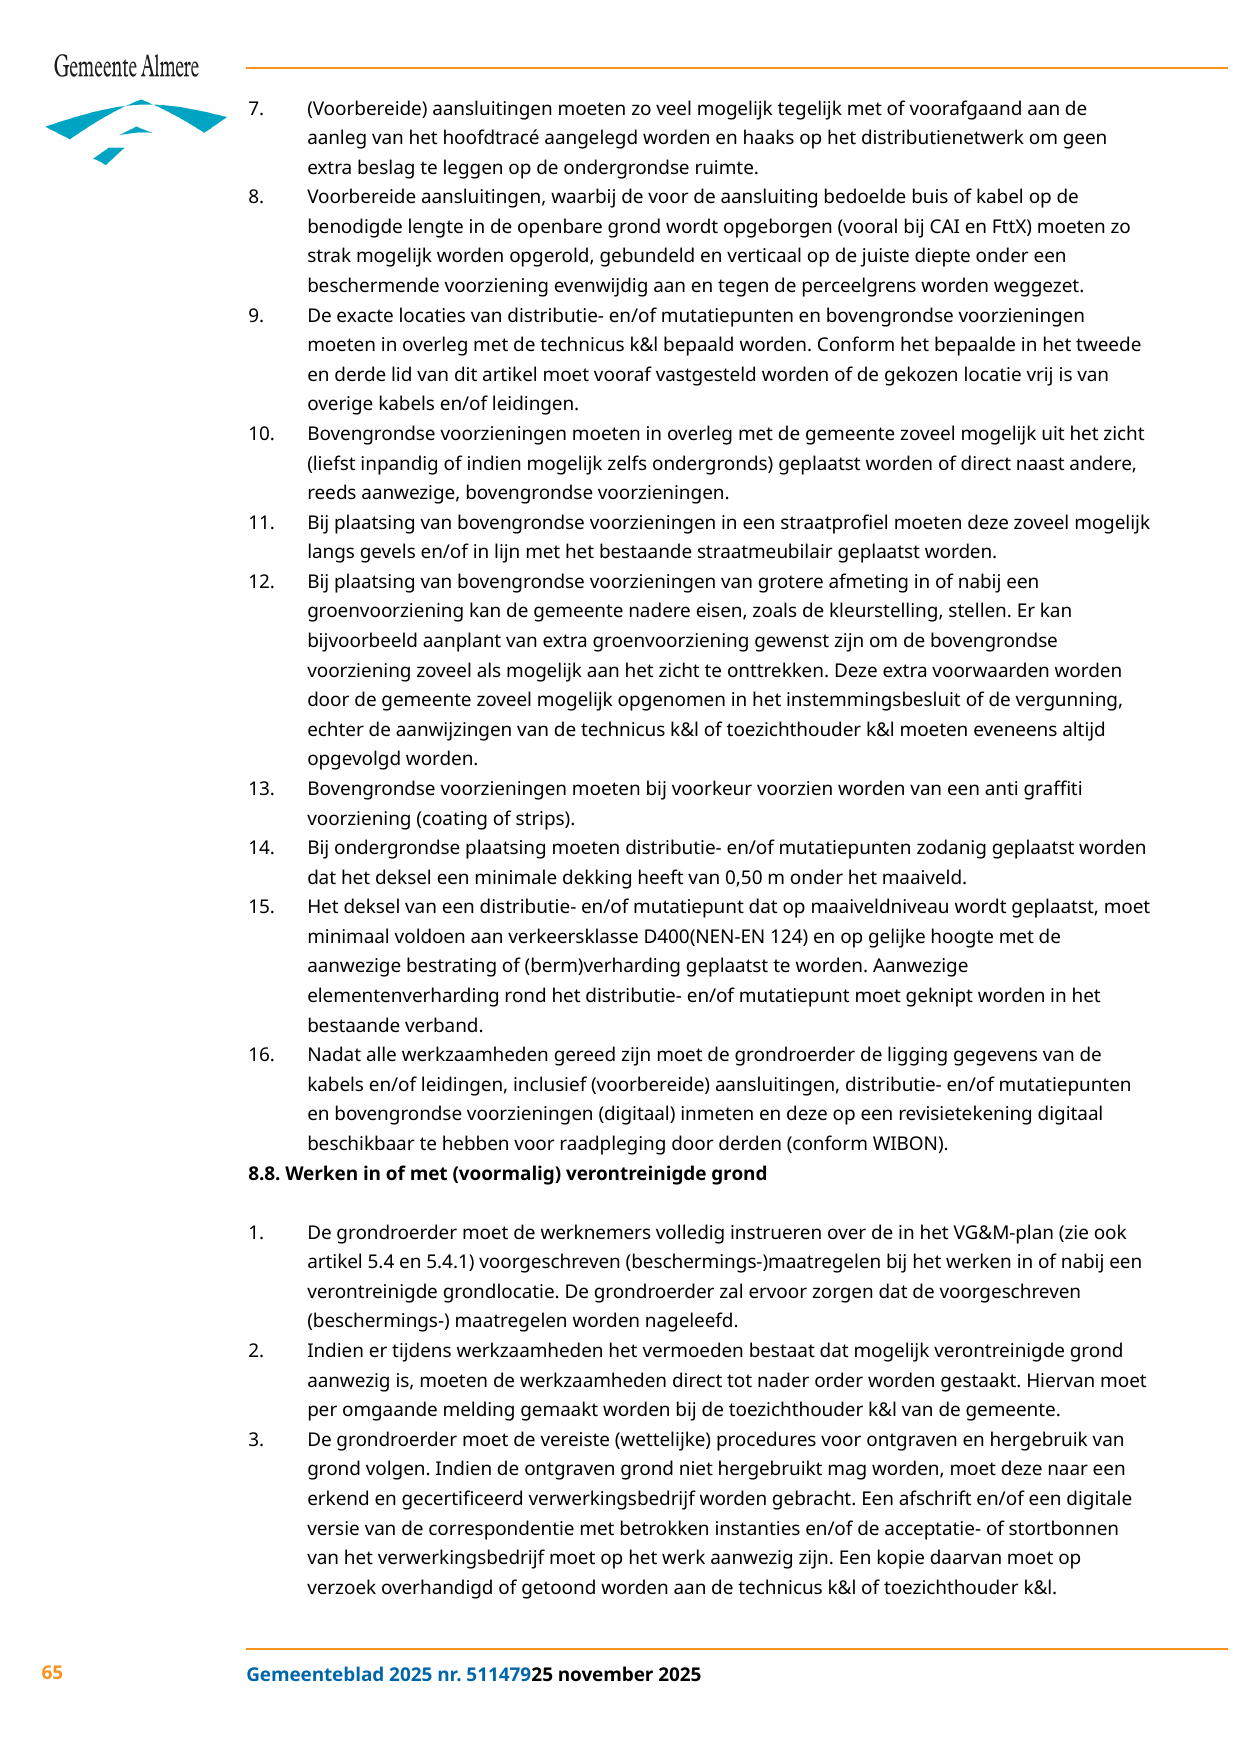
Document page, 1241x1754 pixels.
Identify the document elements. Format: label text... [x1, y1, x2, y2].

list Bovengrondse voorzieningen moeten in overleg met de gemeente zoveel mogelijk uit het zicht (liefst inpandig of indien mogelijk zelfs ondergronds) geplaatst worden of direct naast andere, reeds aanwezige, bovengrondse voorzieningen. [248, 420, 1152, 505]
list (Voorbereide) aansluitingen moeten zo veel mogelijk tegelijk met of voorafgaand aan de aanleg van het hoofdtracé aangelegd worden en haaks op het distributienetwerk om geen extra beslag te leggen op de ondergrondse ruimte. [248, 95, 1152, 180]
list Het deksel van een distributie- en/of mutatiepunt dat op maaiveldniveau wordt geplaatst, moet minimaal voldoen aan verkeersklasse D400(NEN-EN 124) en op gelijke hoogte met de aanwezige bestrating of (berm)verharding geplaatst te worden. Aanwezige elementenverharding rond het distributie- en/of mutatiepunt moet geknipt worden in het bestaande verband. [248, 893, 1152, 1038]
text 8.8. Werken in of met (voormalig) verontreinigde grond [248, 1160, 1152, 1186]
list De exacte locaties van distributie- en/of mutatiepunten en bovengrondse voorzieningen moeten in overleg met de technicus k&l bepaald worden. Conform het bepaalde in het tweede en derde lid van dit artikel moet vooraf vastgesteld worden of de gekozen locatie vrij is van overige kabels en/of leidingen. [248, 302, 1152, 416]
list De grondroerder moet de vereiste (wettelijke) procedures voor ontgraven en hergebruik van grond volgen. Indien de ontgraven grond niet hergebruikt mag worden, moet deze naar een erkend en gecertificeerd verwerkingsbedrijf worden gebracht. Een afschrift en/of een digitale versie van de correspondentie met betrokken instanties en/of de acceptatie- of stortbonnen van het verwerkingsbedrijf moet op het werk aanwezig zijn. Een kopie daarvan moet op verzoek overhandigd of getoond worden aan de technicus k&l of toezichthouder k&l. [248, 1426, 1152, 1600]
list Bij plaatsing van bovengrondse voorzieningen van grotere afmeting in of nabij een groenvoorziening kan de gemeente nadere eisen, zoals de kleurstelling, stellen. Er kan bijvoorbeeld aanplant van extra groenvoorziening gewenst zijn om de bovengrondse voorziening zoveel als mogelijk aan het zicht te onttrekken. Deze extra voorwaarden worden door de gemeente zoveel mogelijk opgenomen in het instemmingsbesluit of de vergunning, echter de aanwijzingen van de technicus k&l of toezichthouder k&l moeten eveneens altijd opgevolgd worden. [248, 568, 1152, 771]
picture [41, 47, 231, 172]
list Voorbereide aansluitingen, waarbij de voor de aansluiting bedoelde buis of kabel op de benodigde lengte in de openbare grond wordt opgeborgen (vooral bij CAI en FttX) moeten zo strak mogelijk worden opgerold, gebundeld en verticaal op de juiste diepte onder een beschermende voorziening evenwijdig aan en tegen de perceelgrens worden weggezet. [248, 183, 1152, 298]
list Bovengrondse voorzieningen moeten bij voorkeur voorzien worden van een anti graffiti voorziening (coating of strips). [248, 775, 1152, 831]
list De grondroerder moet de werknemers volledig instrueren over de in het VG&M-plan (zie ook artikel 5.4 en 5.4.1) voorgeschreven (beschermings-)maatregelen bij het werken in of nabij een verontreinigde grondlocatie. De grondroerder zal ervoor zorgen dat de voorgeschreven (beschermings-) maatregelen worden nageleefd. [248, 1219, 1152, 1333]
list Bij ondergrondse plaatsing moeten distributie- en/of mutatiepunten zodanig geplaatst worden dat het deksel een minimale dekking heeft van 0,50 m onder het maaiveld. [248, 834, 1152, 890]
list Nadat alle werkzaamheden gereed zijn moet de grondroerder de ligging gegevens van de kabels en/of leidingen, inclusief (voorbereide) aansluitingen, distributie- en/of mutatiepunten en bovengrondse voorzieningen (digitaal) inmeten en deze op een revisietekening digitaal beschikbaar te hebben voor raadpleging door derden (conform WIBON). [248, 1041, 1152, 1156]
list Indien er tijdens werkzaamheden het vermoeden bestaat dat mogelijk verontreinigde grond aanwezig is, moeten de werkzaamheden direct tot nader order worden gestaakt. Hiervan moet per omgaande melding gemaakt worden bij de toezichthouder k&l van de gemeente. [248, 1337, 1152, 1422]
list Bij plaatsing van bovengrondse voorzieningen in een straatprofiel moeten deze zoveel mogelijk langs gevels en/of in lijn met het bestaande straatmeubilair geplaatst worden. [248, 509, 1152, 564]
